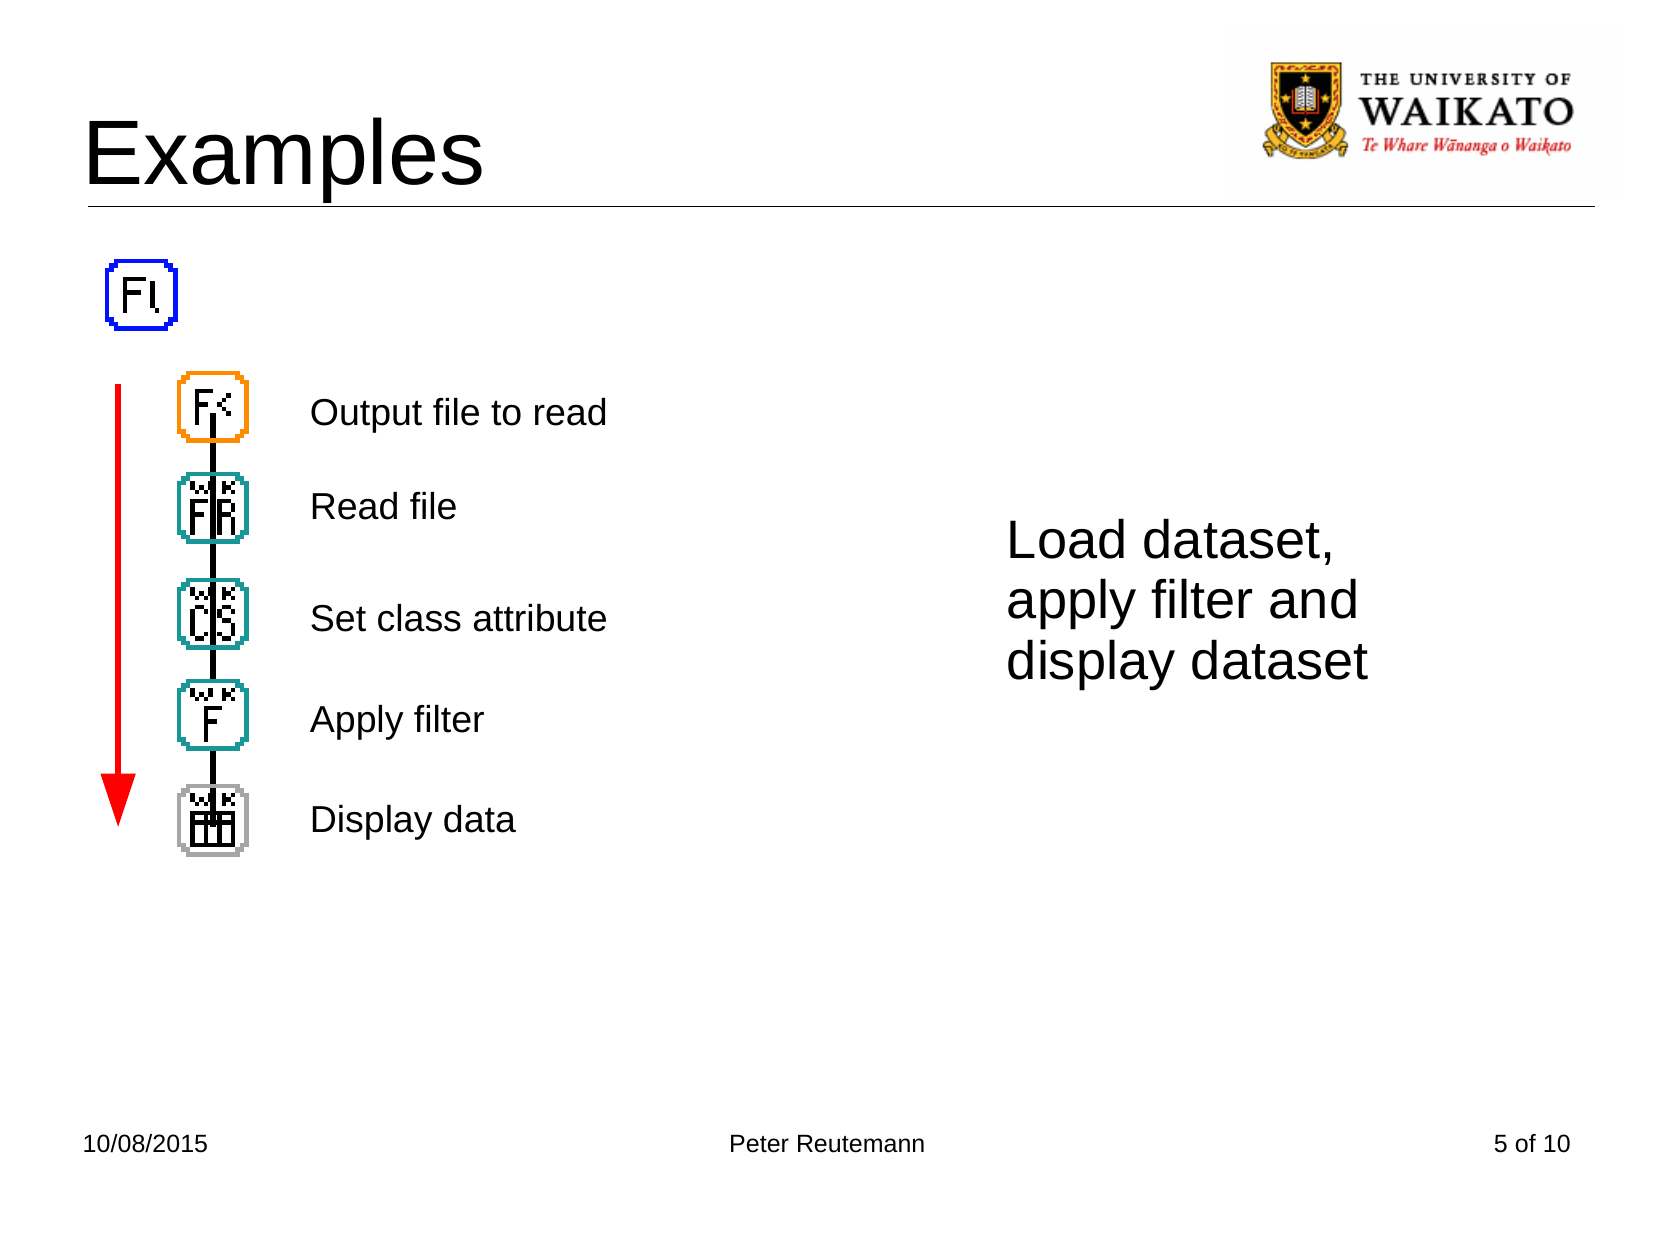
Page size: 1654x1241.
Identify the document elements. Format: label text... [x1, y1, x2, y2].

picture [105, 259, 178, 331]
text_box Apply filter [295, 690, 650, 748]
text_box Output file to read [295, 383, 709, 443]
picture [177, 578, 249, 650]
text_box Load dataset, apply filter and display dataset [992, 501, 1385, 700]
text_box Set class attribute [295, 590, 739, 650]
picture [177, 472, 249, 544]
picture [1228, 24, 1619, 201]
title Examples [82, 49, 1571, 257]
picture [177, 371, 249, 443]
picture [177, 784, 249, 857]
text_box Display data [295, 791, 650, 849]
picture [177, 679, 249, 751]
text_box Read file [295, 478, 621, 536]
